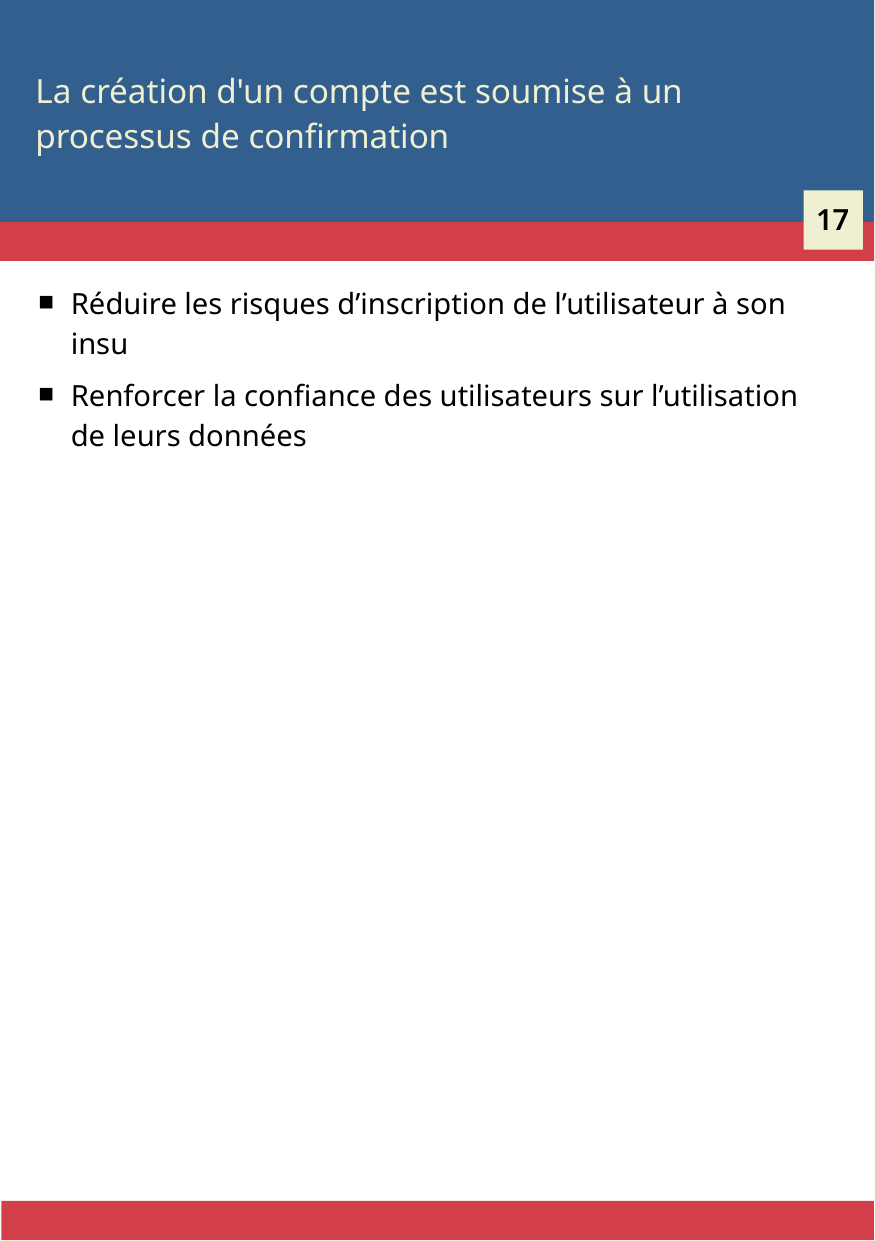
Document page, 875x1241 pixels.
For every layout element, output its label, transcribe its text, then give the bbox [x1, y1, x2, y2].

text_box 17 [803, 188, 863, 249]
title La création d'un compte est soumise à un processus de confirmation [35, 13, 839, 213]
list Réduire les risques d’inscription de l’utilisateur à son insu Renforcer la confiance des utilisateurs sur l’utilisation de leurs données [23, 283, 839, 1111]
